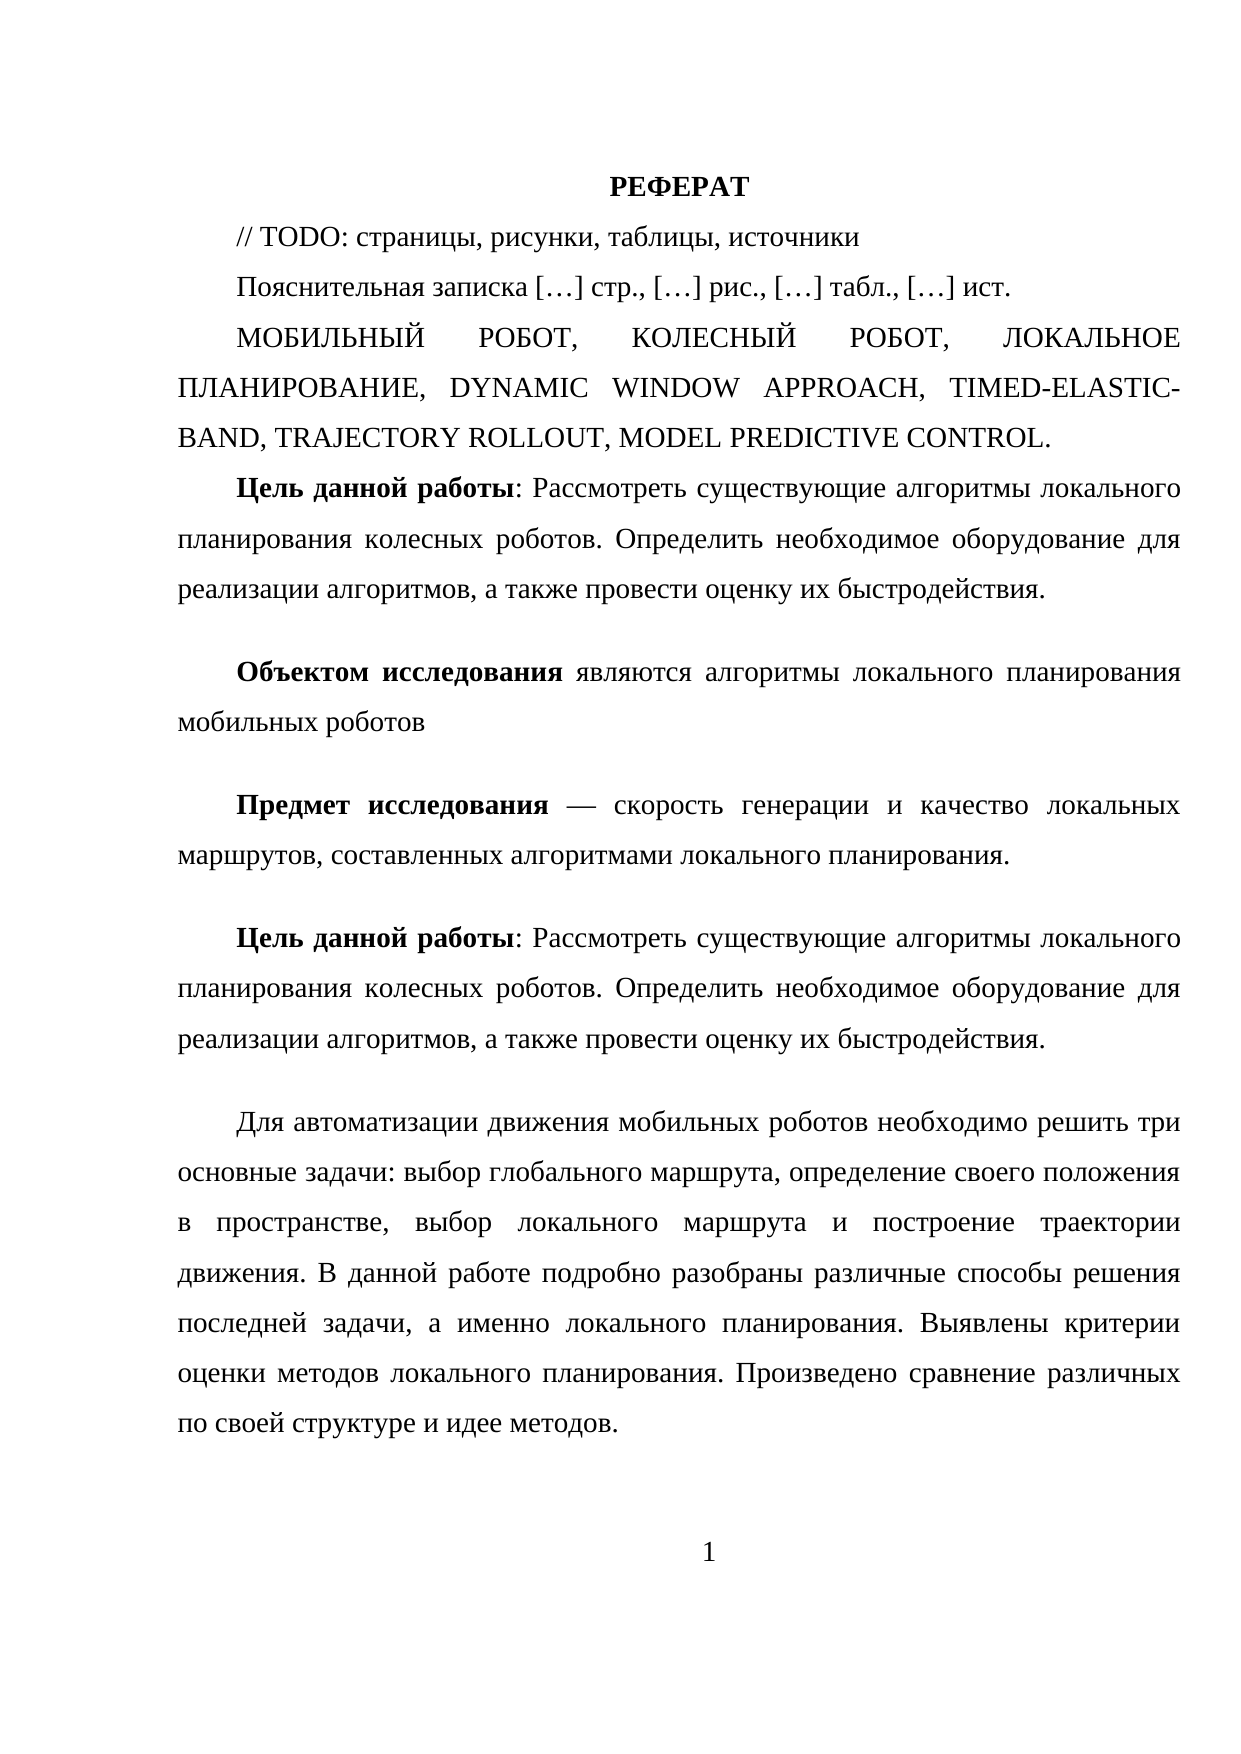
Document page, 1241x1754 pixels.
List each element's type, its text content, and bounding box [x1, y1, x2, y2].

text Реферат [177, 169, 1181, 202]
text Цель данной работы: Рассмотреть существующие алгоритмы локального планирования колесных роботов. Определить необходимое оборудование для реализации алгоритмов, а также провести оценку их быстродействия. [177, 471, 1181, 605]
text Цель данной работы: Рассмотреть существующие алгоритмы локального планирования колесных роботов. Определить необходимое оборудование для реализации алгоритмов, а также провести оценку их быстродействия. [177, 920, 1181, 1054]
text МОБИЛЬНЫЙ РОБОТ, КОЛЕСНЫЙ РОБОТ, ЛОКАЛЬНОЕ ПЛАНИРОВАНИЕ, DYNAMIC WINDOW APPROACH, TIMED-ELASTIC-BAND, TRAJECTORY ROLLOUT, MODEL PREDICTIVE CONTROL. [177, 320, 1181, 454]
text Для автоматизации движения мобильных роботов необходимо решить три основные задачи: выбор глобального маршрута, определение своего положения в пространстве, выбор локального маршрута и построение траектории движения. В данной работе подробно разобраны различные способы решения последней задачи, а именно локального планирования. Выявлены критерии оценки методов локального планирования. Произведено сравнение различных по своей структуре и идее методов. [177, 1104, 1181, 1439]
text Объектом исследования являются алгоритмы локального планирования мобильных роботов [177, 654, 1181, 738]
text // TODO: страницы, рисунки, таблицы, источники [177, 219, 1181, 253]
text Пояснительная записка […] стр., […] рис., […] табл., […] ист. [177, 269, 1181, 303]
text Предмет исследования — скорость генерации и качество локальных маршрутов, составленных алгоритмами локального планирования. [177, 787, 1181, 871]
